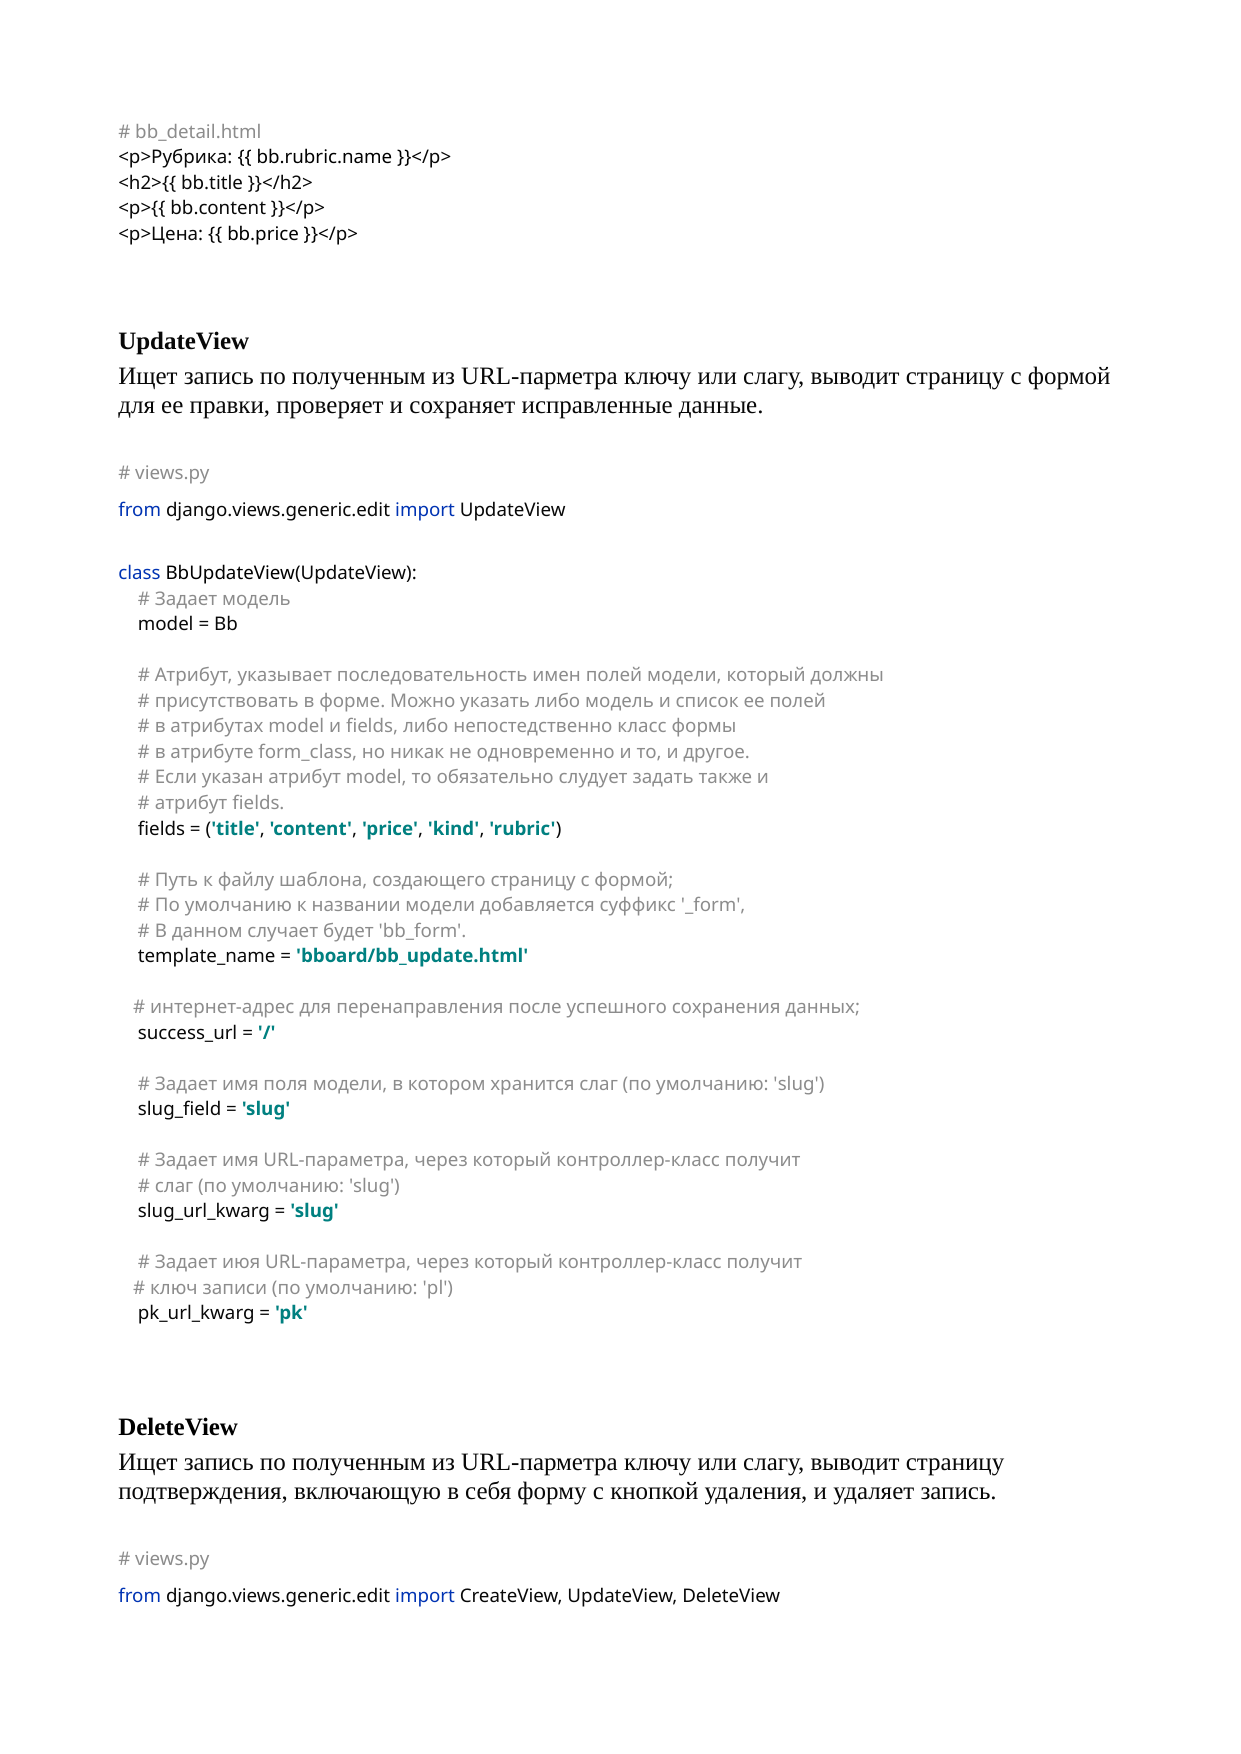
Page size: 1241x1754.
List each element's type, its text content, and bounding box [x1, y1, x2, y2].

text # views.py [118, 459, 1122, 485]
text UpdateView [118, 326, 1122, 355]
text class BbUpdateView(UpdateView): # Задает модель model = Bb # Атрибут, указывает последовательность имен полей модели, который должны # присутствовать в форме. Можно указать либо модель и список ее полей # в атрибутах model и fields, либо непостедственно класс формы # в атрибуте form_class, но никак не одновременно и то, и другое. # Если указан атрибут model, то обязательно слудует задать также и # атрибут fields. fields = ('title', 'content', 'price', 'kind', 'rubric') # Путь к файлу шаблона, создающего страницу с формой; # По умолчанию к названии модели добавляется суффикс '_form', # В данном случает будет 'bb_form'. template_name = 'bboard/bb_update.html' # интернет-адрес для перенаправления после успешного сохранения данных; success_url = '/' # Задает имя поля модели, в котором хранится слаг (по умолчанию: 'slug') slug_field = 'slug' # Задает имя URL-параметра, через который контроллер-класс получит # слаг (по умолчанию: 'slug') slug_url_kwarg = 'slug' # Задает июя URL-параметра, через который контроллер-класс получит # ключ записи (по умолчанию: 'pl') pk_url_kwarg = 'pk' [118, 559, 1122, 1325]
text Ищет запись по полученным из URL-парметра ключу или слагу, выводит страницу с формой для ее правки, проверяет и сохраняет исправленные данные. [118, 361, 1122, 419]
text # views.py [118, 1545, 1122, 1571]
text from django.views.generic.edit import CreateView, UpdateView, DeleteView [118, 1583, 1122, 1608]
text Ищет запись по полученным из URL-парметра ключу или слагу, выводит страницу подтверждения, включающую в себя форму с кнопкой удаления, и удаляет запись. [118, 1447, 1122, 1504]
text DeleteView [118, 1412, 1122, 1441]
text # bb_detail.html <p>Рубрика: {{ bb.rubric.name }}</p> <h2>{{ bb.title }}</h2> <p>{{ bb.content }}</p> <p>Цена: {{ bb.price }}</p> [118, 118, 1122, 246]
text from django.views.generic.edit import UpdateView [118, 497, 1122, 522]
